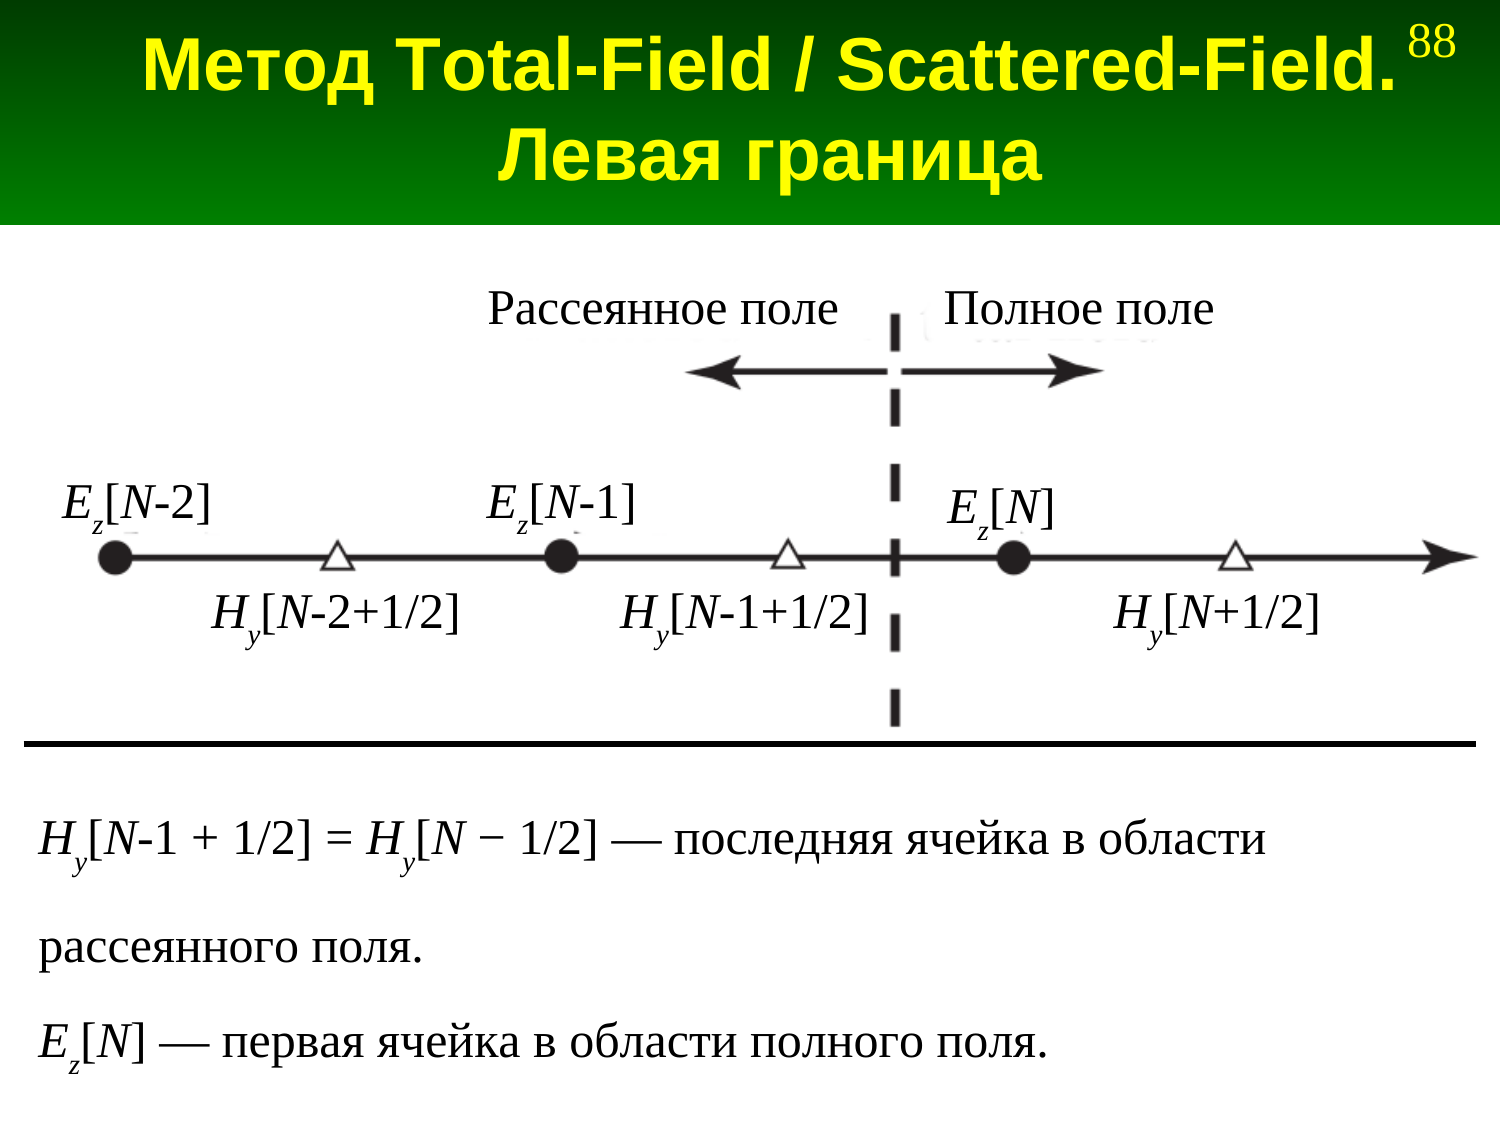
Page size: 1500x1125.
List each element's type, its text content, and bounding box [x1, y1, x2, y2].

text_box Ez[N-2] [47, 460, 232, 608]
text_box Hy[N+1/2] [1098, 570, 1374, 706]
text_box Hy[N-1+1/2] [605, 570, 893, 719]
text_box Ez[N] [932, 466, 1099, 558]
text_box Hy[N-1 + 1/2] = Hy[N − 1/2] — последняя ячейка в области рассеянного поля. Ez[N] — первая ячейка в области полного поля. [23, 797, 1369, 1100]
text_box Ez[N-1] [471, 460, 657, 608]
text_box Полное поле [928, 267, 1230, 343]
text_box Hy[N-2+1/2] [196, 570, 481, 706]
title Метод Total-Field / Scattered-Field. Левая граница [100, 7, 1441, 204]
text_box Рассеянное поле [472, 267, 855, 343]
picture [82, 263, 1500, 745]
